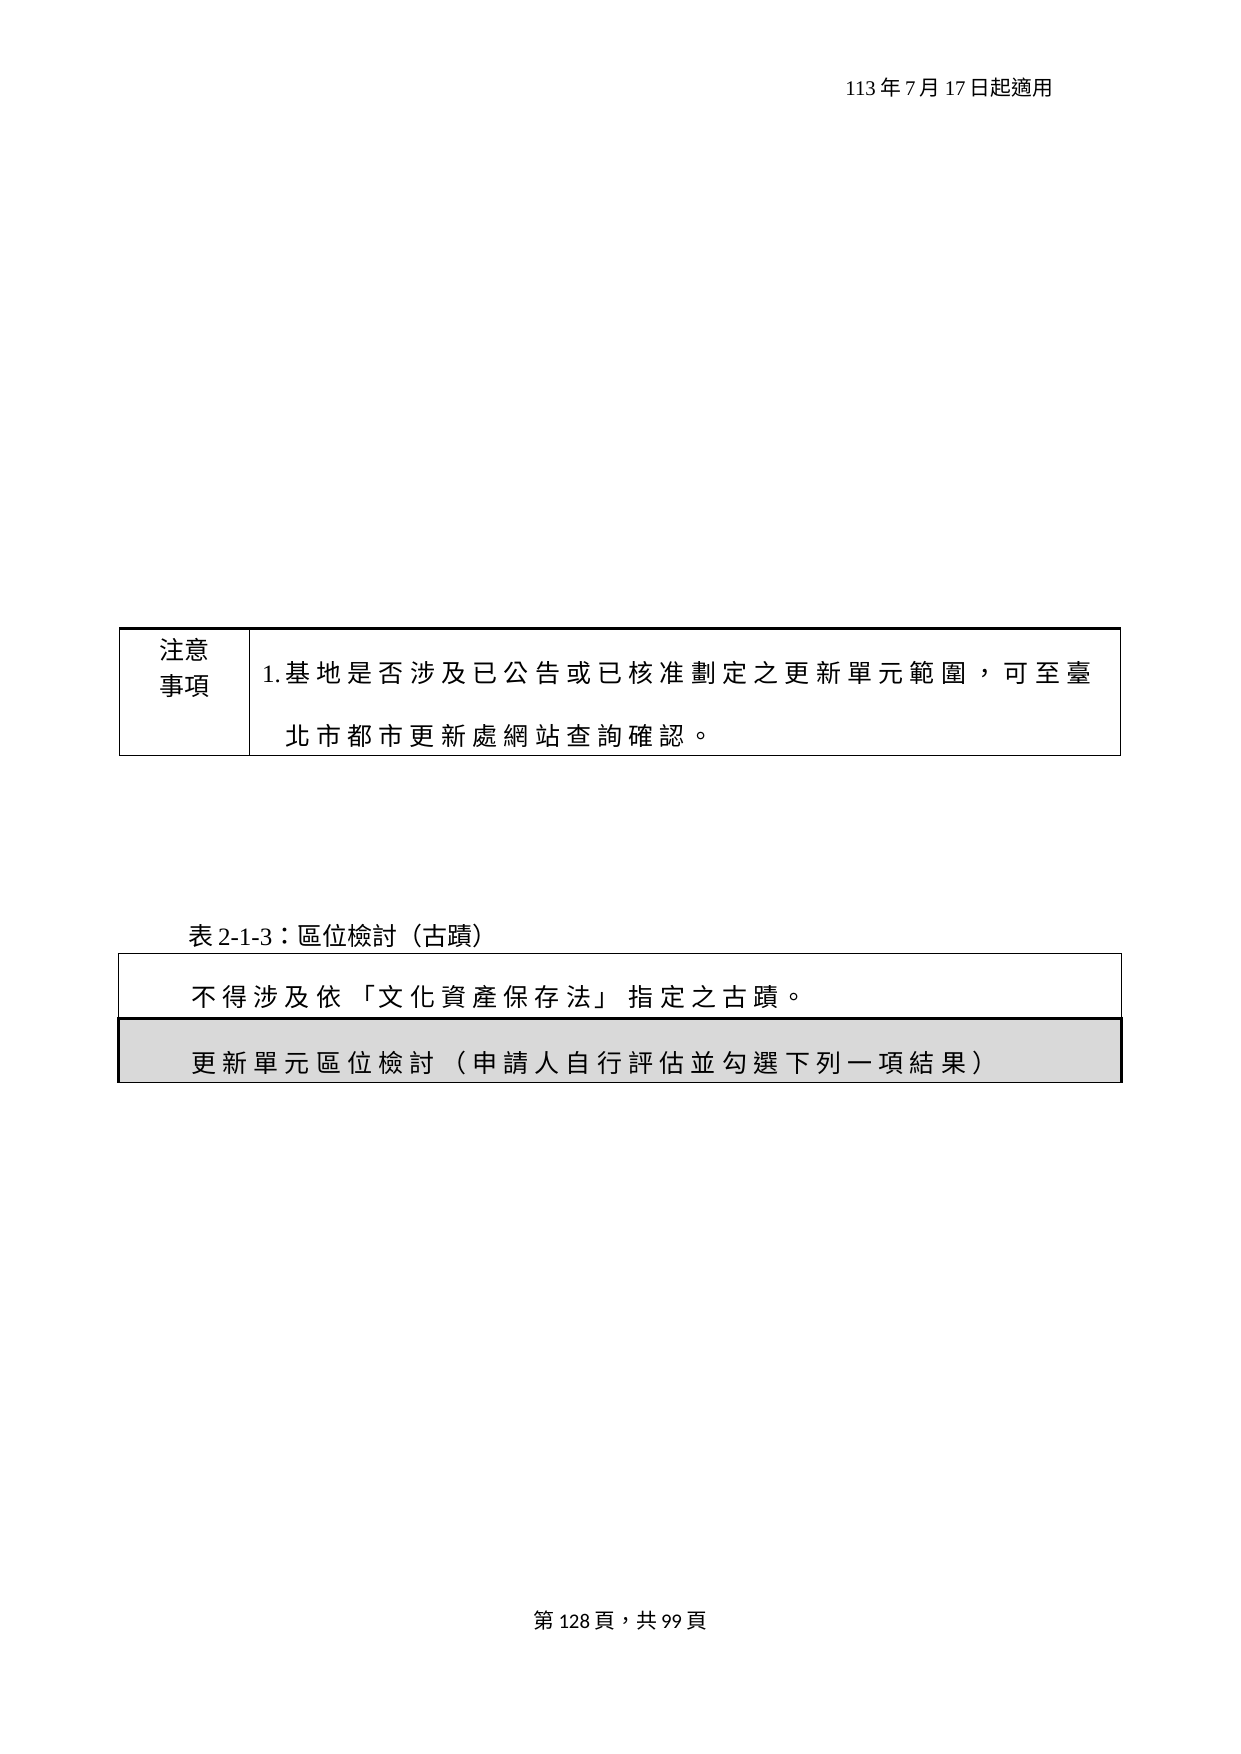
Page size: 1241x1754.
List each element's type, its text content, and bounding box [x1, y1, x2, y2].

text 表2-1-3：區位檢討（古蹟） [188, 917, 1052, 953]
table_cell 更新單元區位檢討（申請人自行評估並勾選下列一項結果） [120, 1020, 1120, 1082]
table_cell 1.基地是否涉及已公告或已核准劃定之更新單元範圍，可至臺北市都市更新處網站查詢確認。 [250, 630, 1120, 755]
table_cell 注意 事項 [120, 630, 249, 755]
table_header 不得涉及依「文化資產保存法」指定之古蹟。 [119, 954, 1121, 1017]
